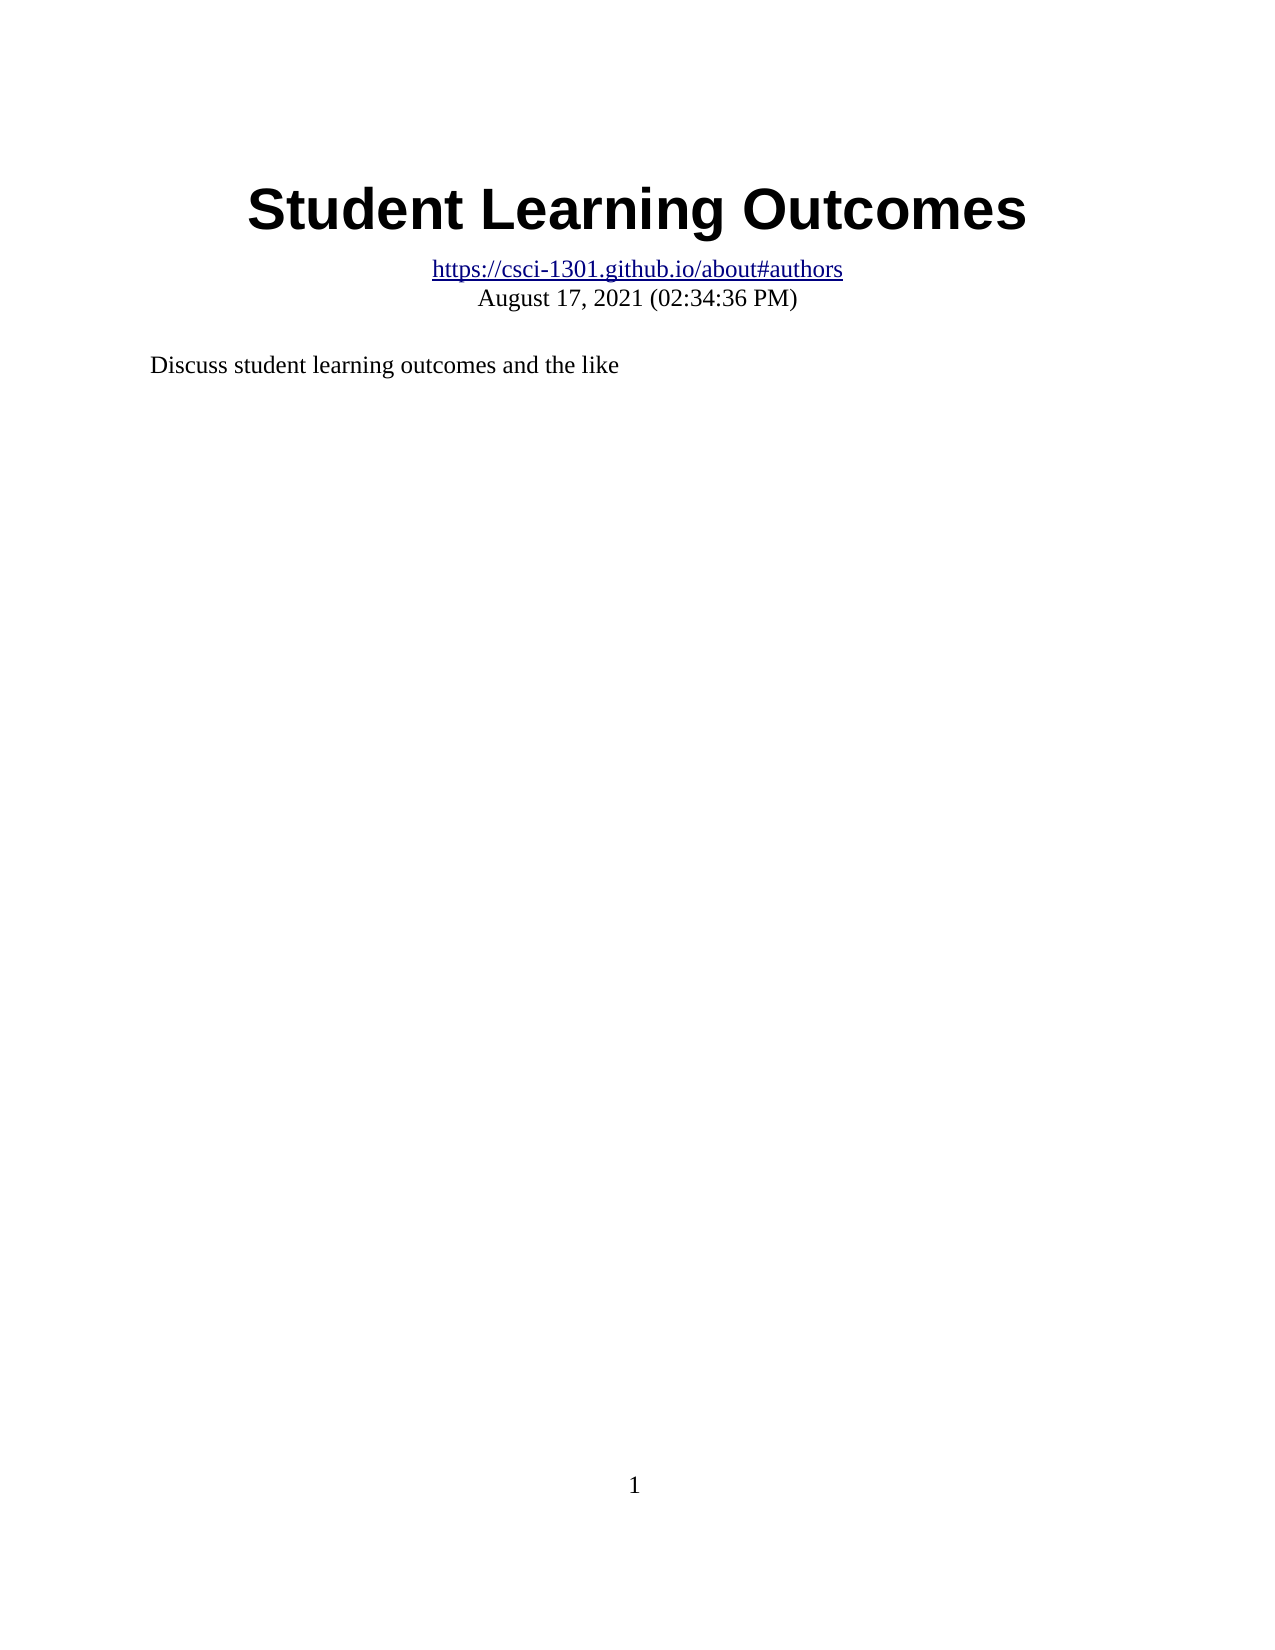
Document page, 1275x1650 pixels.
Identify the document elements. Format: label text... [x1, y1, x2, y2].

title Student Learning Outcomes [150, 175, 1125, 242]
text https://csci-1301.github.io/about#authors [150, 254, 1125, 283]
text August 17, 2021 (02:34:36 PM) [150, 283, 1125, 312]
text Discuss student learning outcomes and the like [150, 350, 1125, 378]
